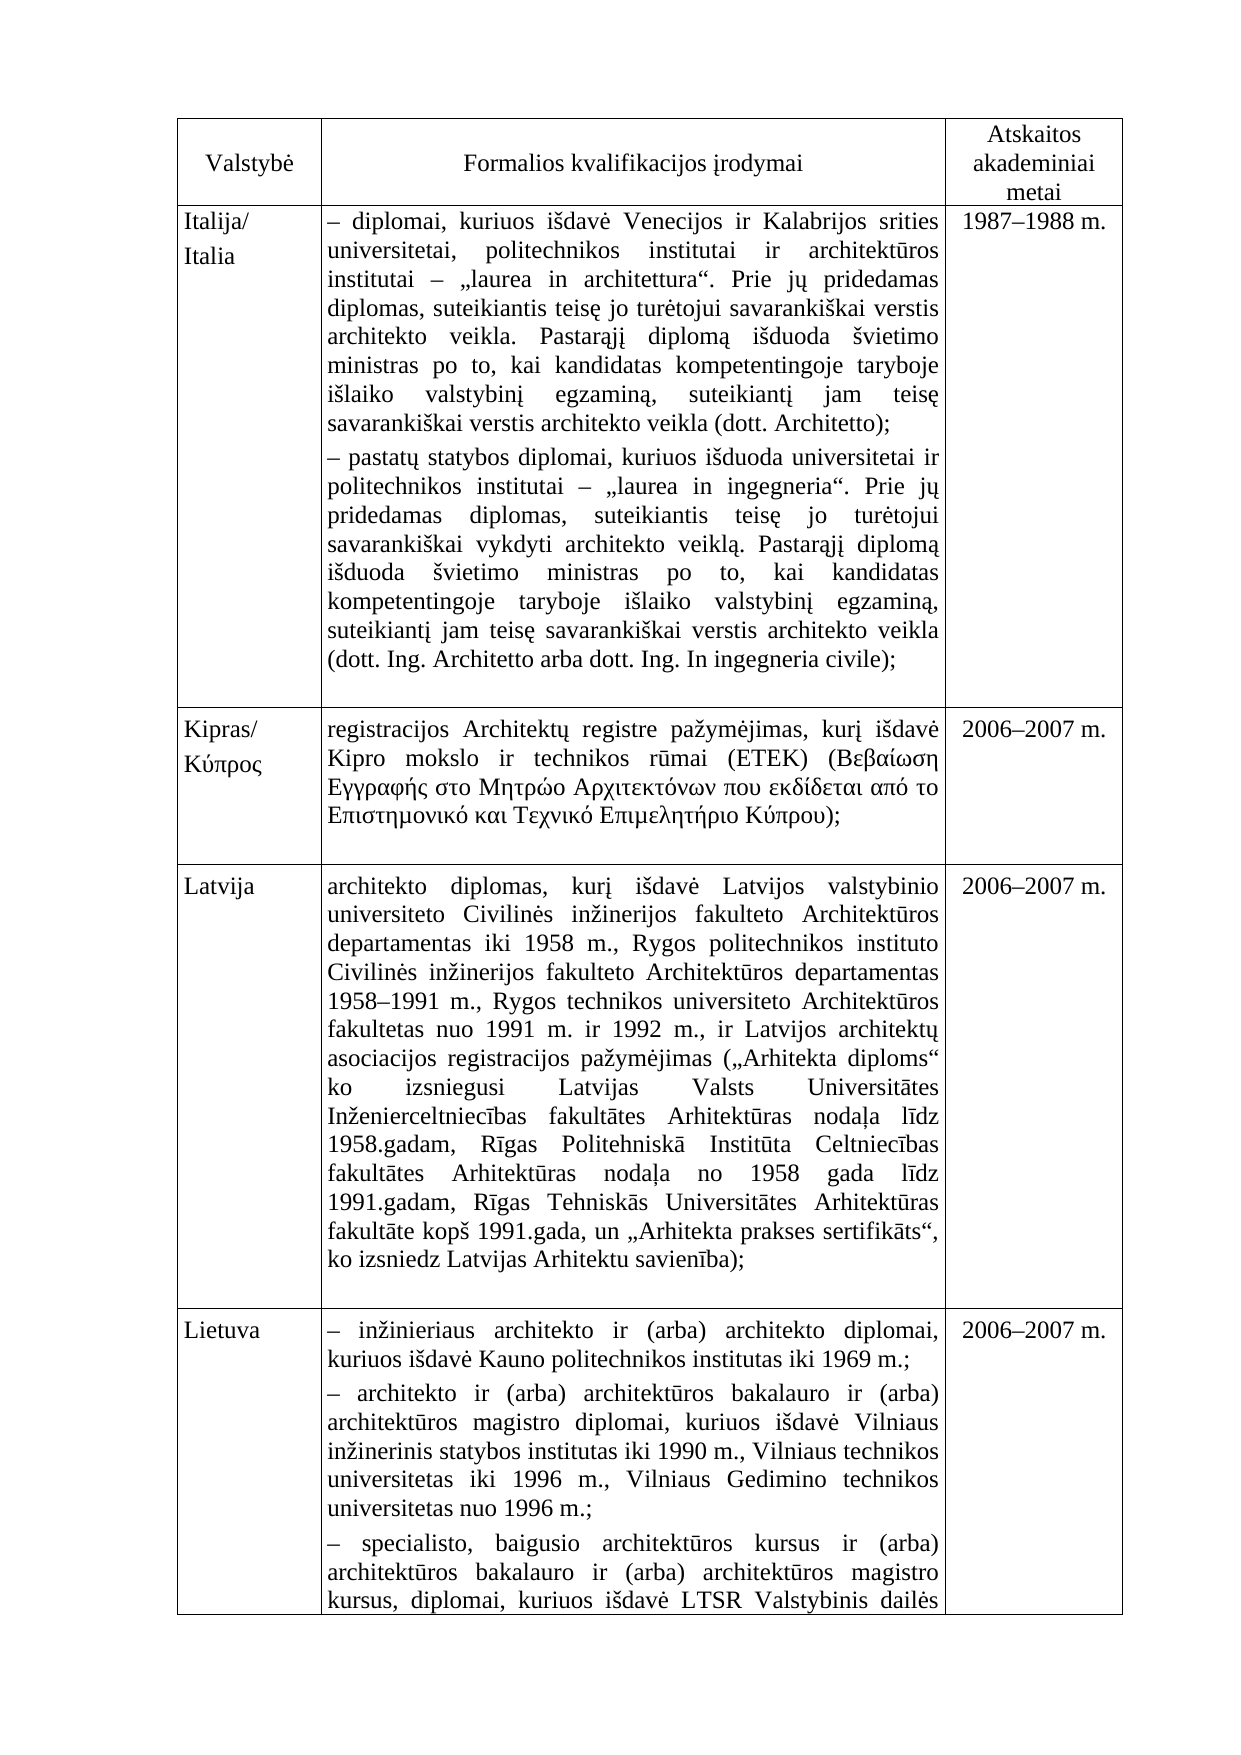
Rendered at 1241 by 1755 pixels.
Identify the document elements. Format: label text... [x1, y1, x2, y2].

table_header Formalios kvalifikacijos įrodymai [322, 119, 945, 205]
table_cell 1987–1988 m. [946, 206, 1122, 707]
table_cell 2006–2007 m. [946, 865, 1122, 1308]
table_cell architekto diplomas, kurį išdavė Latvijos valstybinio universiteto Civilinės inžinerijos fakulteto Architektūros departamentas iki 1958 m., Rygos politechnikos instituto Civilinės inžinerijos fakulteto Architektūros departamentas 1958–1991 m., Rygos technikos universiteto Architektūros fakultetas nuo 1991 m. ir 1992 m., ir Latvijos architektų asociacijos registracijos pažymėjimas („Arhitekta diploms“ ko izsniegusi Latvijas Valsts Universitātes Inženierceltniecības fakultātes Arhitektūras nodaļa līdz 1958.gadam, Rīgas Politehniskā Institūta Celtniecības fakultātes Arhitektūras nodaļa no 1958 gada līdz 1991.gadam, Rīgas Tehniskās Universitātes Arhitektūras fakultāte kopš 1991.gada, un „Arhitekta prakses sertifikāts“, ko izsniedz Latvijas Arhitektu savienība); [322, 865, 945, 1308]
table_cell registracijos Architektų registre pažymėjimas, kurį išdavė Kipro mokslo ir technikos rūmai (ETEK) (Βεβαίωση Εγγραφής στο Μητρώο Αρχιτεκτόνων που εκδίδεται από το Επιστηµονικό και Τεχνικό Επιµελητήριο Κύπρου); [322, 708, 945, 864]
table_cell Latvija [178, 865, 321, 1308]
table_cell Lietuva [178, 1309, 321, 1614]
table_cell Kipras/ Κύπρος [178, 708, 321, 864]
table_header Valstybė [178, 119, 321, 205]
table_cell 2006–2007 m. [946, 708, 1122, 864]
table_header Atskaitos akademiniai metai [946, 119, 1122, 205]
table_cell 2006–2007 m. [946, 1309, 1122, 1614]
table_cell Italija/ Italia [178, 206, 321, 707]
table_cell – diplomai, kuriuos išdavė Venecijos ir Kalabrijos srities universitetai, politechnikos institutai ir architektūros institutai – „laurea in architettura“. Prie jų pridedamas diplomas, suteikiantis teisę jo turėtojui savarankiškai verstis architekto veikla. Pastarąjį diplomą išduoda švietimo ministras po to, kai kandidatas kompetentingoje taryboje išlaiko valstybinį egzaminą, suteikiantį jam teisę savarankiškai verstis architekto veikla (dott. Architetto); – pastatų statybos diplomai, kuriuos išduoda universitetai ir politechnikos institutai – „laurea in ingegneria“. Prie jų pridedamas diplomas, suteikiantis teisę jo turėtojui savarankiškai vykdyti architekto veiklą. Pastarąjį diplomą išduoda švietimo ministras po to, kai kandidatas kompetentingoje taryboje išlaiko valstybinį egzaminą, suteikiantį jam teisę savarankiškai verstis architekto veikla (dott. Ing. Architetto arba dott. Ing. In ingegneria civile); [322, 206, 945, 707]
table_cell – inžinieriaus architekto ir (arba) architekto diplomai, kuriuos išdavė Kauno politechnikos institutas iki 1969 m.; – architekto ir (arba) architektūros bakalauro ir (arba) architektūros magistro diplomai, kuriuos išdavė Vilniaus inžinerinis statybos institutas iki 1990 m., Vilniaus technikos universitetas iki 1996 m., Vilniaus Gedimino technikos universitetas nuo 1996 m.; – specialisto, baigusio architektūros kursus ir (arba) architektūros bakalauro ir (arba) architektūros magistro kursus, diplomai, kuriuos išdavė LTSR Valstybinis dailės [322, 1309, 945, 1614]
